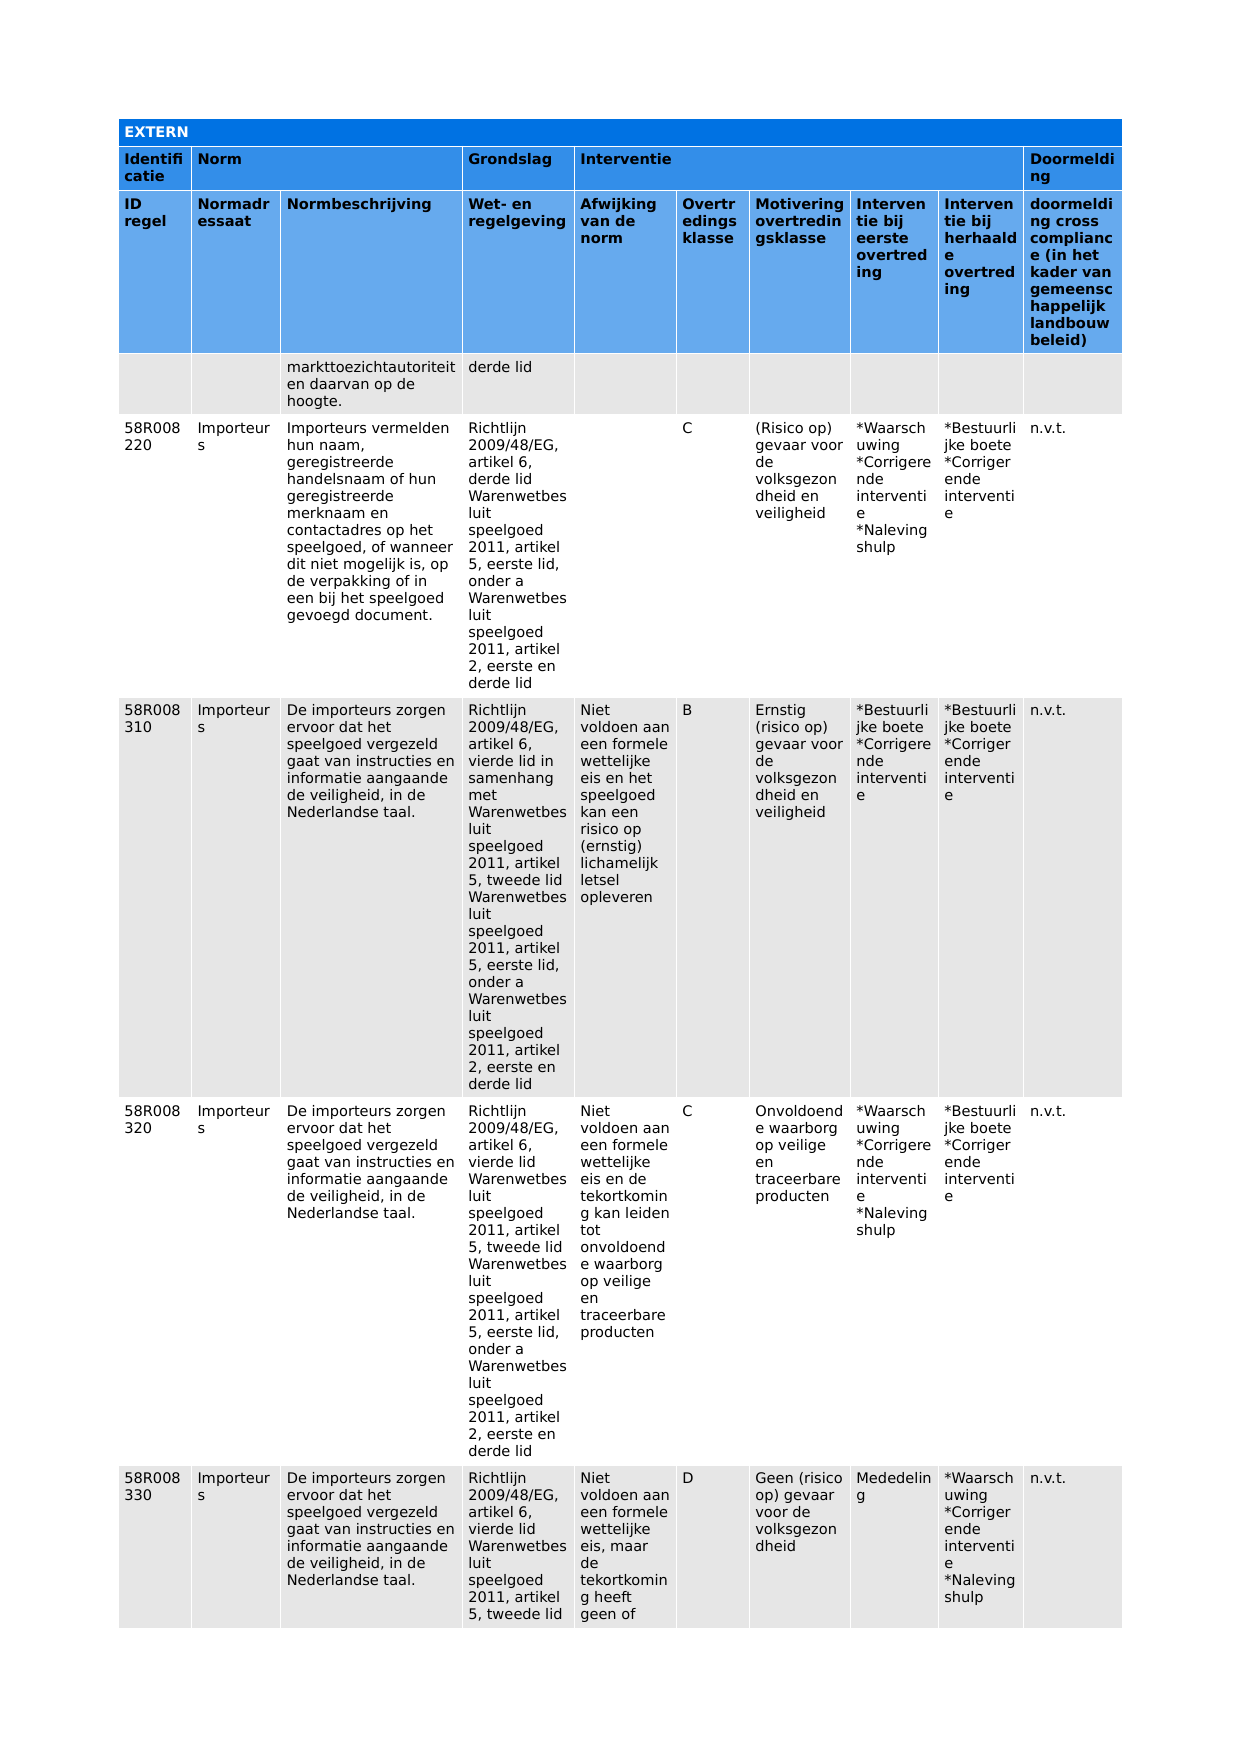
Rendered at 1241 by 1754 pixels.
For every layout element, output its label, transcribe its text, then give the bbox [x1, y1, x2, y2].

table_cell 58R008310 [119, 698, 191, 1097]
table_cell Ernstig (risico op) gevaar voor de volksgezondheid en veiligheid [750, 698, 850, 1097]
table_cell Onvoldoende waarborg op veilige en traceerbare producten [750, 1099, 850, 1464]
table_cell (Risico op) gevaar voor de volksgezondheid en veiligheid [750, 416, 850, 697]
table_cell Interventie bij herhaalde overtreding [939, 191, 1023, 353]
table_cell n.v.t. [1024, 698, 1122, 1097]
table_cell n.v.t. [1024, 416, 1122, 697]
table_cell Richtlijn 2009/48/EG, artikel 6, derde lid Warenwetbesluit speelgoed 2011, artikel 5, eerste lid, onder a Warenwetbesluit speelgoed 2011, artikel 2, eerste en derde lid [463, 416, 574, 697]
table_cell Identificatie [119, 147, 191, 190]
table_cell Mededeling [851, 1466, 938, 1628]
table_cell Interventie bij eerste overtreding [851, 191, 938, 353]
table_cell B [677, 698, 749, 1097]
table_cell *Waarschuwing *Corrigerende interventie *Nalevingshulp [851, 416, 938, 697]
table_cell Niet voldoen aan een formele wettelijke eis en het speelgoed kan een risico op (ernstig) lichamelijk letsel opleveren [575, 698, 676, 1097]
table_cell Afwijking van de norm [575, 191, 676, 353]
table_cell [119, 354, 191, 414]
table_cell *Waarschuwing *Corrigerende interventie *Nalevingshulp [851, 1099, 938, 1464]
table_cell Niet voldoen aan een formele wettelijke eis, maar de tekortkoming heeft geen of [575, 1466, 676, 1628]
table_cell Importeurs vermelden hun naam, geregistreerde handelsnaam of hun geregistreerde merknaam en contactadres op het speelgoed, of wanneer dit niet mogelijk is, op de verpakking of in een bij het speelgoed gevoegd document. [281, 416, 462, 697]
table_cell Overtredingsklasse [677, 191, 749, 353]
table_cell [677, 354, 749, 414]
table_cell [575, 354, 676, 414]
table_cell Motivering overtredingsklasse [750, 191, 850, 353]
table_cell Importeurs [192, 1099, 280, 1464]
table_cell *Bestuurlijke boete *Corrigerende interventie [939, 698, 1023, 1097]
table_cell Niet voldoen aan een formele wettelijke eis en de tekortkoming kan leiden tot onvoldoende waarborg op veilige en traceerbare producten [575, 1099, 676, 1464]
table_cell [851, 354, 938, 414]
table_cell markttoezichtautoriteiten daarvan op de hoogte. [281, 354, 462, 414]
table_cell Importeurs [192, 1466, 280, 1628]
table_cell Normadressaat [192, 191, 280, 353]
table_cell Richtlijn 2009/48/EG, artikel 6, vierde lid Warenwetbesluit speelgoed 2011, artikel 5, tweede lid [463, 1466, 574, 1628]
table_cell Norm [192, 147, 462, 190]
table_cell [575, 416, 676, 697]
table_cell [1024, 354, 1122, 414]
table_cell 58R008220 [119, 416, 191, 697]
table_cell 58R008330 [119, 1466, 191, 1628]
table_cell Interventie [575, 147, 1023, 190]
table_cell [939, 354, 1023, 414]
table_cell ID regel [119, 191, 191, 353]
table_cell Wet- en regelgeving [463, 191, 574, 353]
table_header EXTERN [119, 119, 1122, 146]
table_cell n.v.t. [1024, 1466, 1122, 1628]
table_cell Geen (risico op) gevaar voor de volksgezondheid [750, 1466, 850, 1628]
table_cell Richtlijn 2009/48/EG, artikel 6, vierde lid in samenhang met Warenwetbesluit speelgoed 2011, artikel 5, tweede lid Warenwetbesluit speelgoed 2011, artikel 5, eerste lid, onder a Warenwetbesluit speelgoed 2011, artikel 2, eerste en derde lid [463, 698, 574, 1097]
table_cell D [677, 1466, 749, 1628]
table_cell 58R008320 [119, 1099, 191, 1464]
table_cell Importeurs [192, 698, 280, 1097]
table_cell n.v.t. [1024, 1099, 1122, 1464]
table_cell De importeurs zorgen ervoor dat het speelgoed vergezeld gaat van instructies en informatie aangaande de veiligheid, in de Nederlandse taal. [281, 1466, 462, 1628]
table_cell Importeurs [192, 416, 280, 697]
table_cell De importeurs zorgen ervoor dat het speelgoed vergezeld gaat van instructies en informatie aangaande de veiligheid, in de Nederlandse taal. [281, 698, 462, 1097]
table_cell Richtlijn 2009/48/EG, artikel 6, vierde lid Warenwetbesluit speelgoed 2011, artikel 5, tweede lid Warenwetbesluit speelgoed 2011, artikel 5, eerste lid, onder a Warenwetbesluit speelgoed 2011, artikel 2, eerste en derde lid [463, 1099, 574, 1464]
table_cell [192, 354, 280, 414]
table_cell derde lid [463, 354, 574, 414]
table_cell doormelding cross compliance (in het kader van gemeenschappelijk landbouwbeleid) [1024, 191, 1122, 353]
table_cell Normbeschrijving [281, 191, 462, 353]
table_cell *Bestuurlijke boete *Corrigerende interventie [939, 1099, 1023, 1464]
table_cell *Bestuurlijke boete *Corrigerende interventie [851, 698, 938, 1097]
table_cell C [677, 416, 749, 697]
table_cell Doormelding [1024, 147, 1122, 190]
table_cell [750, 354, 850, 414]
table_cell C [677, 1099, 749, 1464]
table_cell Grondslag [463, 147, 574, 190]
table_cell *Bestuurlijke boete *Corrigerende interventie [939, 416, 1023, 697]
table_cell *Waarschuwing *Corrigerende interventie *Nalevingshulp [939, 1466, 1023, 1628]
table_cell De importeurs zorgen ervoor dat het speelgoed vergezeld gaat van instructies en informatie aangaande de veiligheid, in de Nederlandse taal. [281, 1099, 462, 1464]
